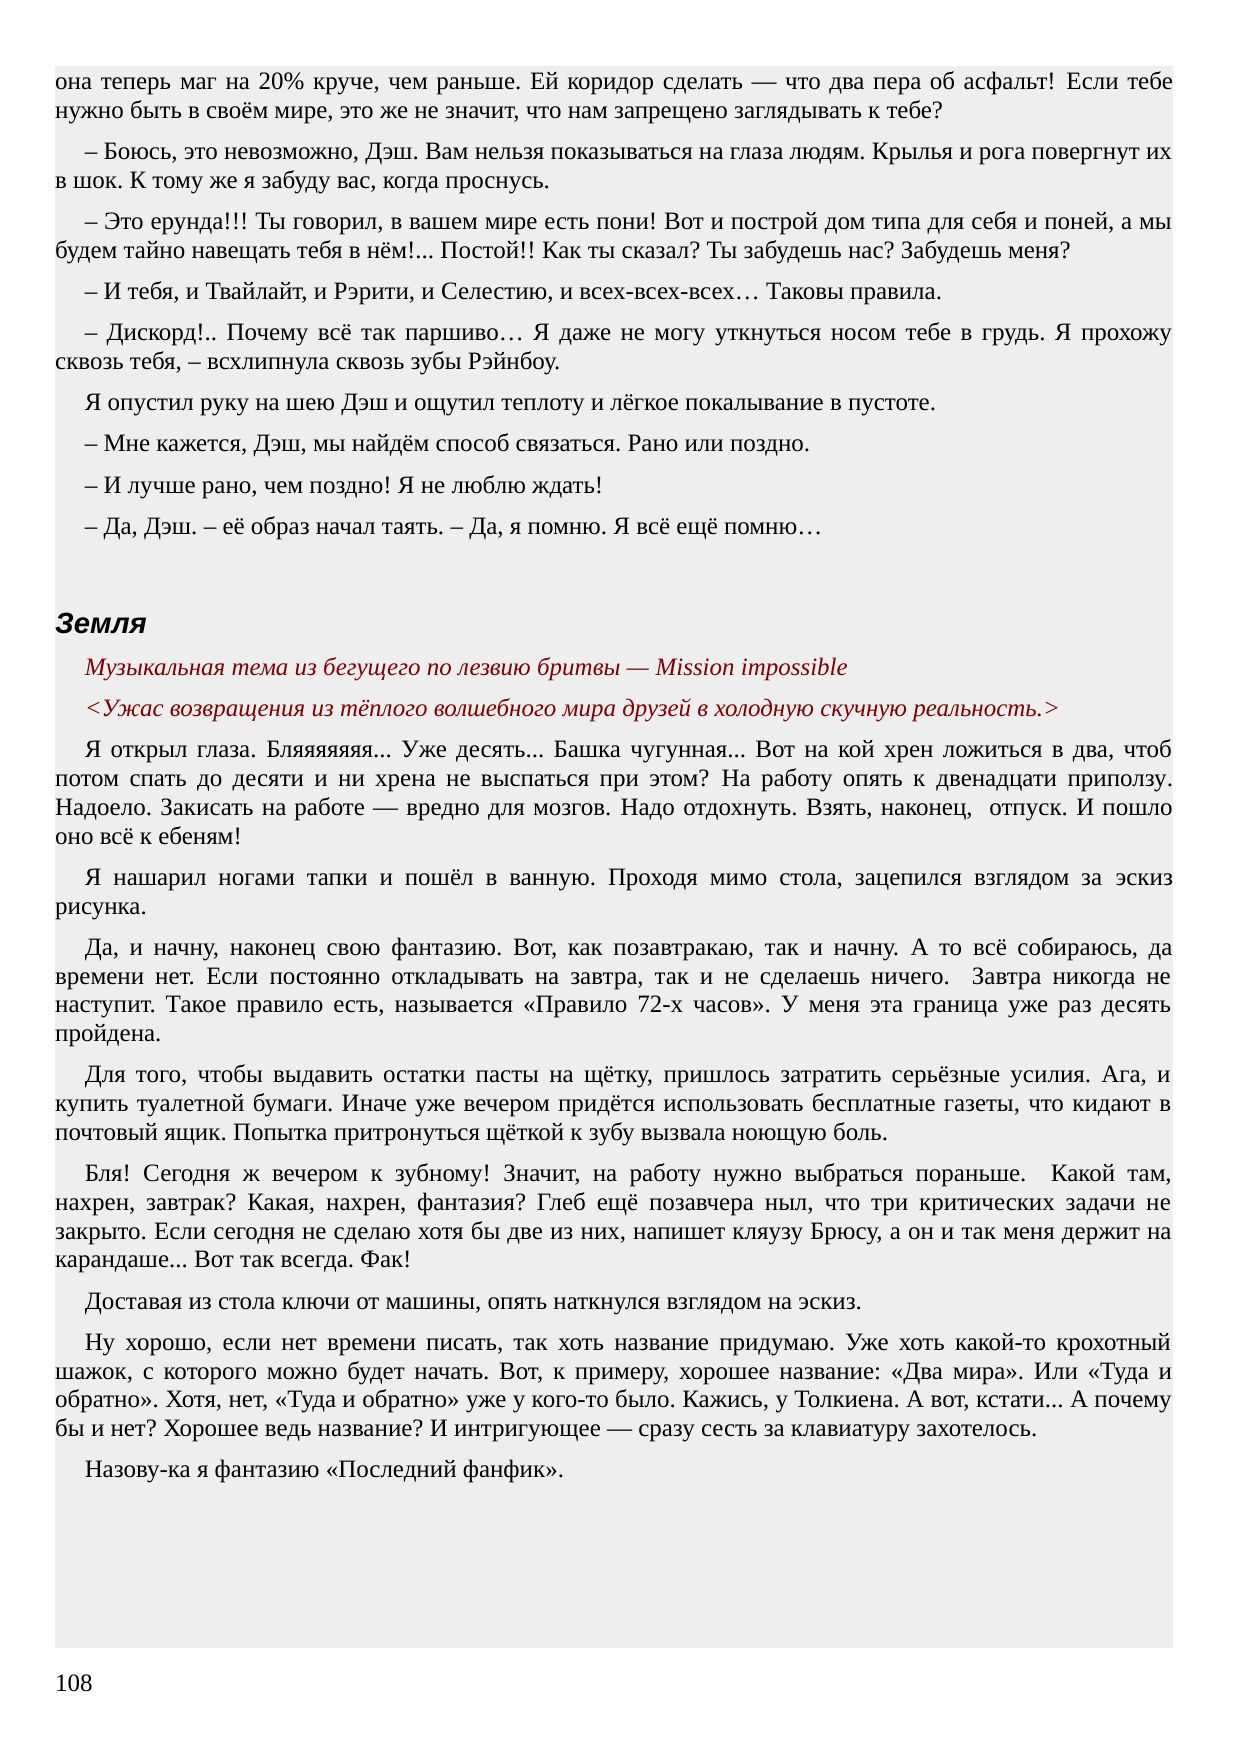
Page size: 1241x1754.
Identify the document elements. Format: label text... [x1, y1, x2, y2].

text – Дискорд!.. Почему всё так паршиво… Я даже не могу уткнуться носом тебе в грудь. Я прохожу сквозь тебя, – всхлипнула сквозь зубы Рэйнбоу. [55, 317, 1173, 375]
subtitle Земля [55, 606, 1173, 639]
text Музыкальная тема из бегущего по лезвию бритвы — Mission impossible [55, 652, 1173, 681]
text – Боюсь, это невозможно, Дэш. Вам нельзя показываться на глаза людям. Крылья и рога повергнут их в шок. К тому же я забуду вас, когда проснусь. [55, 136, 1173, 193]
text Да, и начну, наконец свою фантазию. Вот, как позавтракаю, так и начну. А то всё собираюсь, да времени нет. Если постоянно откладывать на завтра, так и не сделаешь ничего. Завтра никогда не наступит. Такое правило есть, называется «Правило 72-х часов». У меня эта граница уже раз десять пройдена. [55, 932, 1173, 1047]
text Доставая из стола ключи от машины, опять наткнулся взглядом на эскиз. [55, 1286, 1173, 1314]
text – И лучше рано, чем поздно! Я не люблю ждать! [55, 470, 1173, 498]
text Бля! Сегодня ж вечером к зубному! Значит, на работу нужно выбраться пораньше. Какой там, нахрен, завтрак? Какая, нахрен, фантазия? Глеб ещё позавчера ныл, что три критических задачи не закрыто. Если сегодня не сделаю хотя бы две из них, напишет кляузу Брюсу, а он и так меня держит на карандаше... Вот так всегда. Фак! [55, 1158, 1173, 1273]
text она теперь маг на 20% круче, чем раньше. Ей коридор сделать — что два пера об асфальт! Если тебе нужно быть в своём мире, это же не значит, что нам запрещено заглядывать к тебе? [55, 66, 1173, 123]
text Я нашарил ногами тапки и пошёл в ванную. Проходя мимо стола, зацепился взглядом за эскиз рисунка. [55, 862, 1173, 919]
text – Мне кажется, Дэш, мы найдём способ связаться. Рано или поздно. [55, 428, 1173, 457]
text Я открыл глаза. Бляяяяяяя... Уже десять... Башка чугунная... Вот на кой хрен ложиться в два, чтоб потом спать до десяти и ни хрена не выспаться при этом? На работу опять к двенадцати приползу. Надоело. Закисать на работе — вредно для мозгов. Надо отдохнуть. Взять, наконец, отпуск. И пошло оно всё к ебеням! [55, 734, 1173, 849]
text Для того, чтобы выдавить остатки пасты на щётку, пришлось затратить серьёзные усилия. Ага, и купить туалетной бумаги. Иначе уже вечером придётся использовать бесплатные газеты, что кидают в почтовый ящик. Попытка притронуться щёткой к зубу вызвала ноющую боль. [55, 1059, 1173, 1146]
text Ну хорошо, если нет времени писать, так хоть название придумаю. Уже хоть какой-то крохотный шажок, с которого можно будет начать. Вот, к примеру, хорошее название: «Два мира». Или «Туда и обратно». Хотя, нет, «Туда и обратно» уже у кого-то было. Кажись, у Толкиена. А вот, кстати... А почему бы и нет? Хорошее ведь название? И интригующее — сразу сесть за клавиатуру захотелось. [55, 1327, 1173, 1442]
text – Это ерунда!!! Ты говорил, в вашем мире есть пони! Вот и построй дом типа для себя и поней, а мы будем тайно навещать тебя в нём!... Постой!! Как ты сказал? Ты забудешь нас? Забудешь меня? [55, 206, 1173, 263]
text – И тебя, и Твайлайт, и Рэрити, и Селестию, и всех-всех-всех… Таковы правила. [55, 276, 1173, 305]
text – Да, Дэш. – её образ начал таять. – Да, я помню. Я всё ещё помню… [55, 511, 1173, 540]
text Назову-ка я фантазию «Последний фанфик». [55, 1454, 1173, 1483]
text <Ужас возвращения из тёплого волшебного мира друзей в холодную скучную реальность.> [55, 693, 1173, 722]
text Я опустил руку на шею Дэш и ощутил теплоту и лёгкое покалывание в пустоте. [55, 387, 1173, 416]
